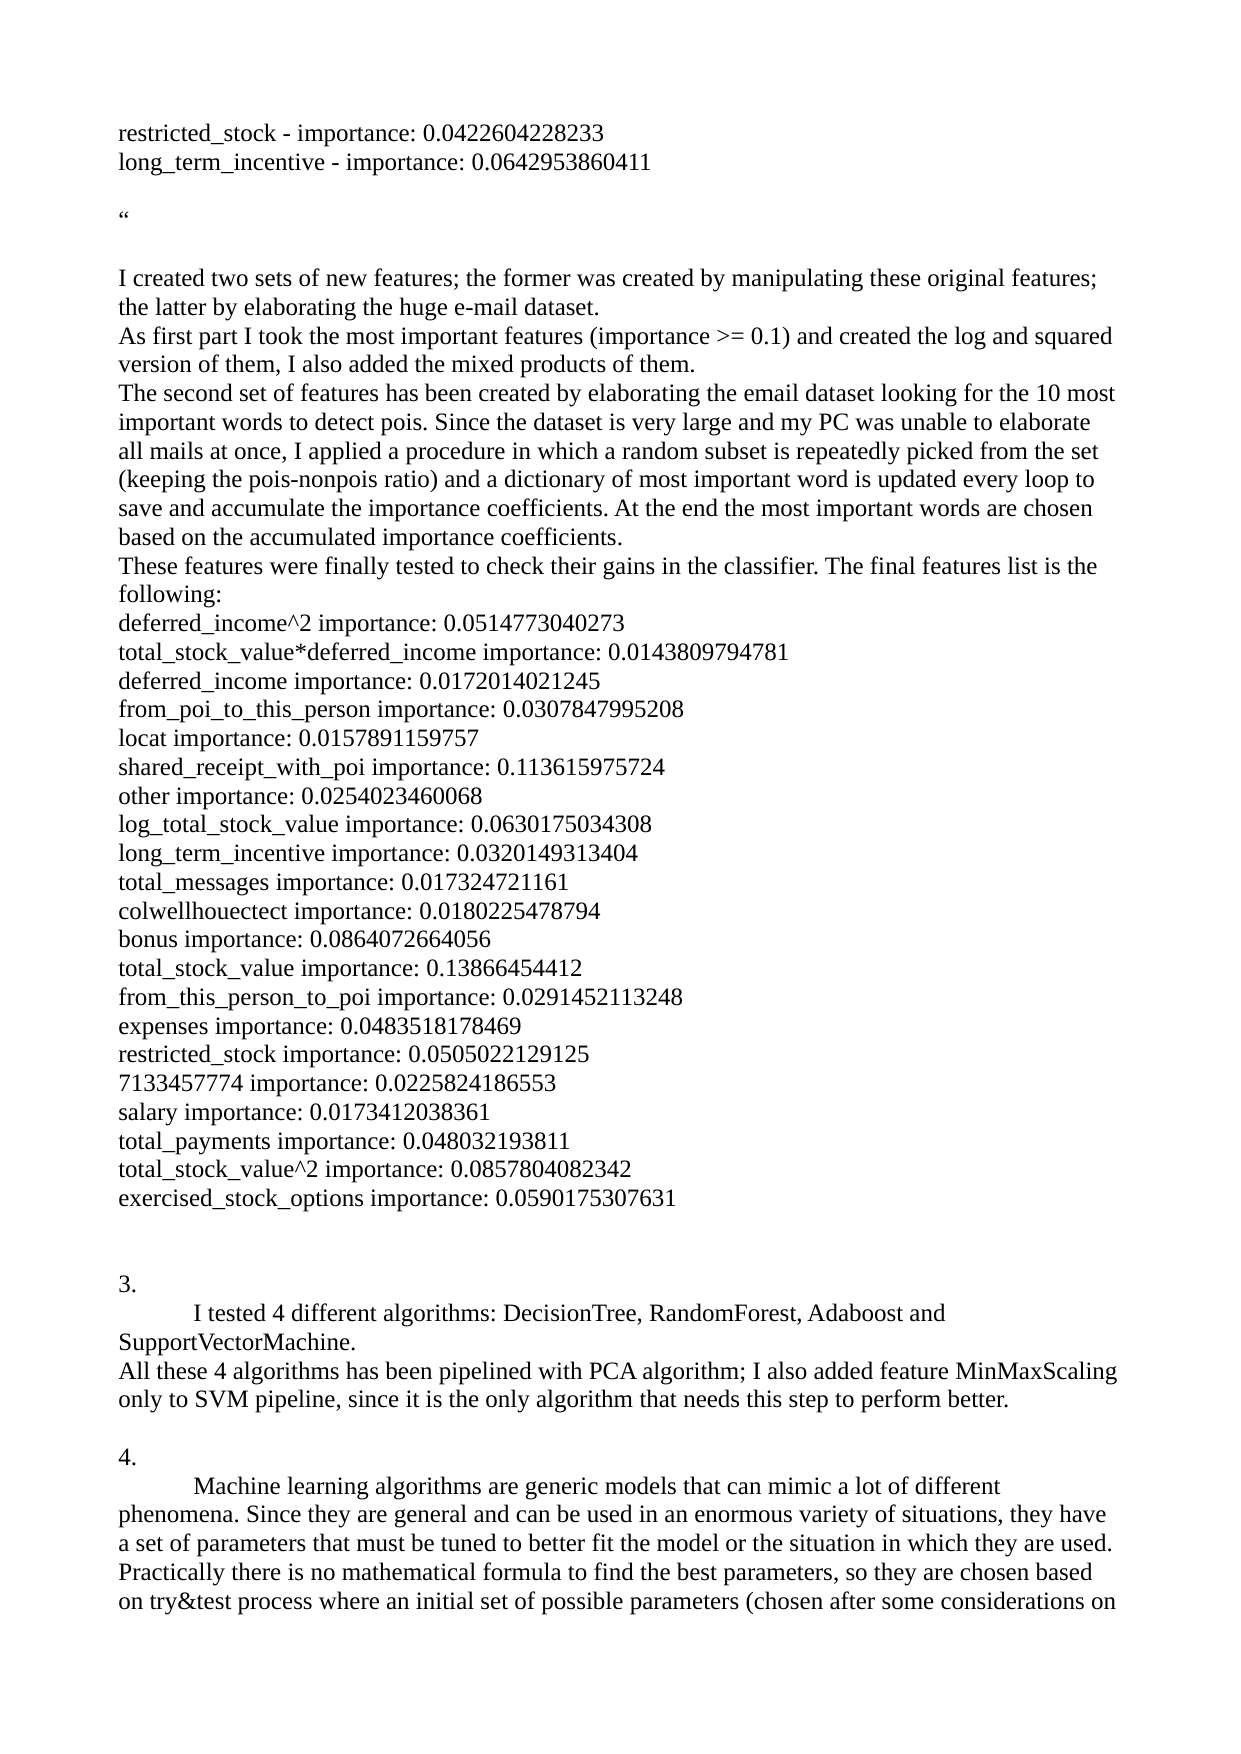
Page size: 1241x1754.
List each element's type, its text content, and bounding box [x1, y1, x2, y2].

text All these 4 algorithms has been pipelined with PCA algorithm; I also added feature MinMaxScaling only to SVM pipeline, since it is the only algorithm that needs this step to perform better. [118, 1356, 1122, 1413]
text salary importance: 0.0173412038361 [118, 1097, 1122, 1126]
text These features were finally tested to check their gains in the classifier. The final features list is the following: [118, 551, 1122, 608]
text exercised_stock_options importance: 0.0590175307631 [118, 1183, 1122, 1212]
text colwellhouectect importance: 0.0180225478794 [118, 896, 1122, 924]
text long_term_incentive importance: 0.0320149313404 [118, 838, 1122, 867]
text total_stock_value importance: 0.13866454412 [118, 953, 1122, 982]
text locat importance: 0.0157891159757 [118, 723, 1122, 752]
text Machine learning algorithms are generic models that can mimic a lot of different phenomena. Since they are general and can be used in an enormous variety of situations, they have a set of parameters that must be tuned to better fit the model or the situation in which they are used. Practically there is no mathematical formula to find the best parameters, so they are chosen based on try&test process where an initial set of possible parameters (chosen after some considerations on [118, 1471, 1122, 1614]
text I created two sets of new features; the former was created by manipulating these original features; the latter by elaborating the huge e-mail dataset. [118, 263, 1122, 321]
text I tested 4 different algorithms: DecisionTree, RandomForest, Adaboost and SupportVectorMachine. [118, 1298, 1122, 1356]
text restricted_stock - importance: 0.0422604228233 [118, 118, 1122, 147]
text expenses importance: 0.0483518178469 [118, 1011, 1122, 1039]
text As first part I took the most important features (importance >= 0.1) and created the log and squared version of them, I also added the mixed products of them. [118, 321, 1122, 378]
text long_term_incentive - importance: 0.0642953860411 [118, 147, 1122, 176]
text 4. [118, 1442, 1122, 1471]
text total_messages importance: 0.017324721161 [118, 867, 1122, 896]
text 3. [118, 1269, 1122, 1298]
text total_payments importance: 0.048032193811 [118, 1126, 1122, 1154]
text shared_receipt_with_poi importance: 0.113615975724 [118, 752, 1122, 781]
text deferred_income importance: 0.0172014021245 [118, 666, 1122, 694]
text total_stock_value^2 importance: 0.0857804082342 [118, 1154, 1122, 1183]
text deferred_income^2 importance: 0.0514773040273 [118, 608, 1122, 637]
text other importance: 0.0254023460068 [118, 781, 1122, 809]
text The second set of features has been created by elaborating the email dataset looking for the 10 most important words to detect pois. Since the dataset is very large and my PC was unable to elaborate all mails at once, I applied a procedure in which a random subset is repeatedly picked from the set (keeping the pois-nonpois ratio) and a dictionary of most important word is updated every loop to save and accumulate the importance coefficients. At the end the most important words are chosen based on the accumulated importance coefficients. [118, 378, 1122, 551]
text bonus importance: 0.0864072664056 [118, 924, 1122, 953]
text total_stock_value*deferred_income importance: 0.0143809794781 [118, 637, 1122, 666]
text log_total_stock_value importance: 0.0630175034308 [118, 809, 1122, 838]
text from_this_person_to_poi importance: 0.0291452113248 [118, 982, 1122, 1011]
text “ [118, 205, 1122, 234]
text restricted_stock importance: 0.0505022129125 [118, 1039, 1122, 1068]
text 7133457774 importance: 0.0225824186553 [118, 1068, 1122, 1097]
text from_poi_to_this_person importance: 0.0307847995208 [118, 694, 1122, 723]
